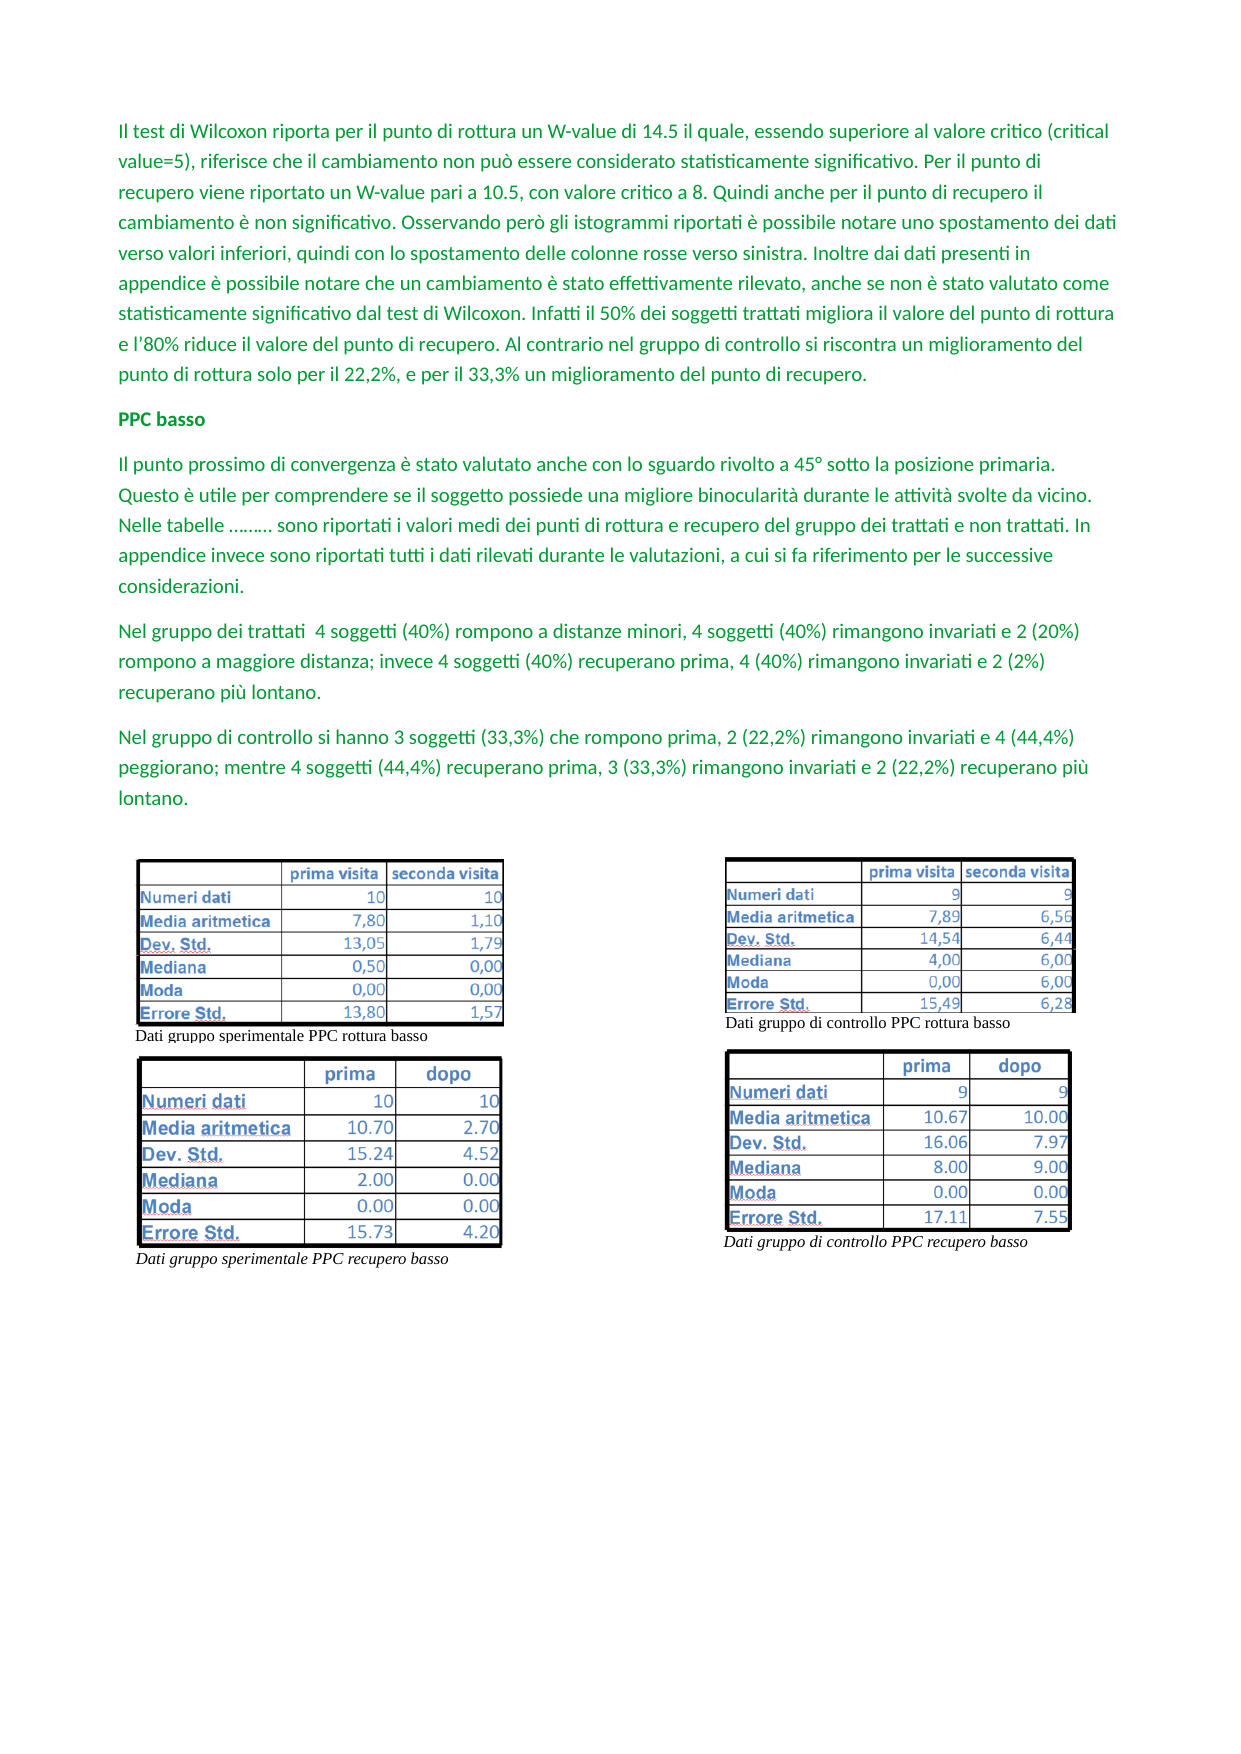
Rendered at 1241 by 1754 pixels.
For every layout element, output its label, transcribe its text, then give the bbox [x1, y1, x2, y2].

picture [725, 857, 1077, 1013]
text Dati gruppo di controllo PPC recupero basso [723, 1232, 1072, 1251]
text Nel gruppo dei trattati 4 soggetti (40%) rompono a distanze minori, 4 soggetti (40%) rimangono invariati e 2 (20%) rompono a maggiore distanza; invece 4 soggetti (40%) recuperano prima, 4 (40%) rimangono invariati e 2 (2%) recuperano più lontano. [118, 618, 1122, 704]
text Il punto prossimo di convergenza è stato valutato anche con lo sguardo rivolto a 45° sotto la posizione primaria. Questo è utile per comprendere se il soggetto possiede una migliore binocularità durante le attività svolte da vicino. Nelle tabelle ……… sono riportati i valori medi dei punti di rottura e recupero del gruppo dei trattati e non trattati. In appendice invece sono riportati tutti i dati rilevati durante le valutazioni, a cui si fa riferimento per le successive considerazioni. [118, 451, 1122, 598]
text Dati gruppo sperimentale PPC recupero basso [136, 1249, 502, 1268]
text Dati gruppo sperimentale PPC rottura basso [135, 1027, 504, 1045]
text Nel gruppo di controllo si hanno 3 soggetti (33,3%) che rompono prima, 2 (22,2%) rimangono invariati e 4 (44,4%) peggiorano; mentre 4 soggetti (44,4%) recuperano prima, 3 (33,3%) rimangono invariati e 2 (22,2%) recuperano più lontano. [118, 724, 1122, 810]
picture [723, 1049, 1072, 1232]
picture [134, 859, 504, 1027]
text PPC basso [118, 406, 1122, 432]
picture [135, 1055, 503, 1249]
text Il test di Wilcoxon riporta per il punto di rottura un W-value di 14.5 il quale, essendo superiore al valore critico (critical value=5), riferisce che il cambiamento non può essere considerato statisticamente significativo. Per il punto di recupero viene riportato un W-value pari a 10.5, con valore critico a 8. Quindi anche per il punto di recupero il cambiamento è non significativo. Osservando però gli istogrammi riportati è possibile notare uno spostamento dei dati verso valori inferiori, quindi con lo spostamento delle colonne rosse verso sinistra. Inoltre dai dati presenti in appendice è possibile notare che un cambiamento è stato effettivamente rilevato, anche se non è stato valutato come statisticamente significativo dal test di Wilcoxon. Infatti il 50% dei soggetti trattati migliora il valore del punto di rottura e l’80% riduce il valore del punto di recupero. Al contrario nel gruppo di controllo si riscontra un miglioramento del punto di rottura solo per il 22,2%, e per il 33,3% un miglioramento del punto di recupero. [118, 118, 1122, 387]
text Dati gruppo di controllo PPC rottura basso [725, 1013, 1076, 1032]
